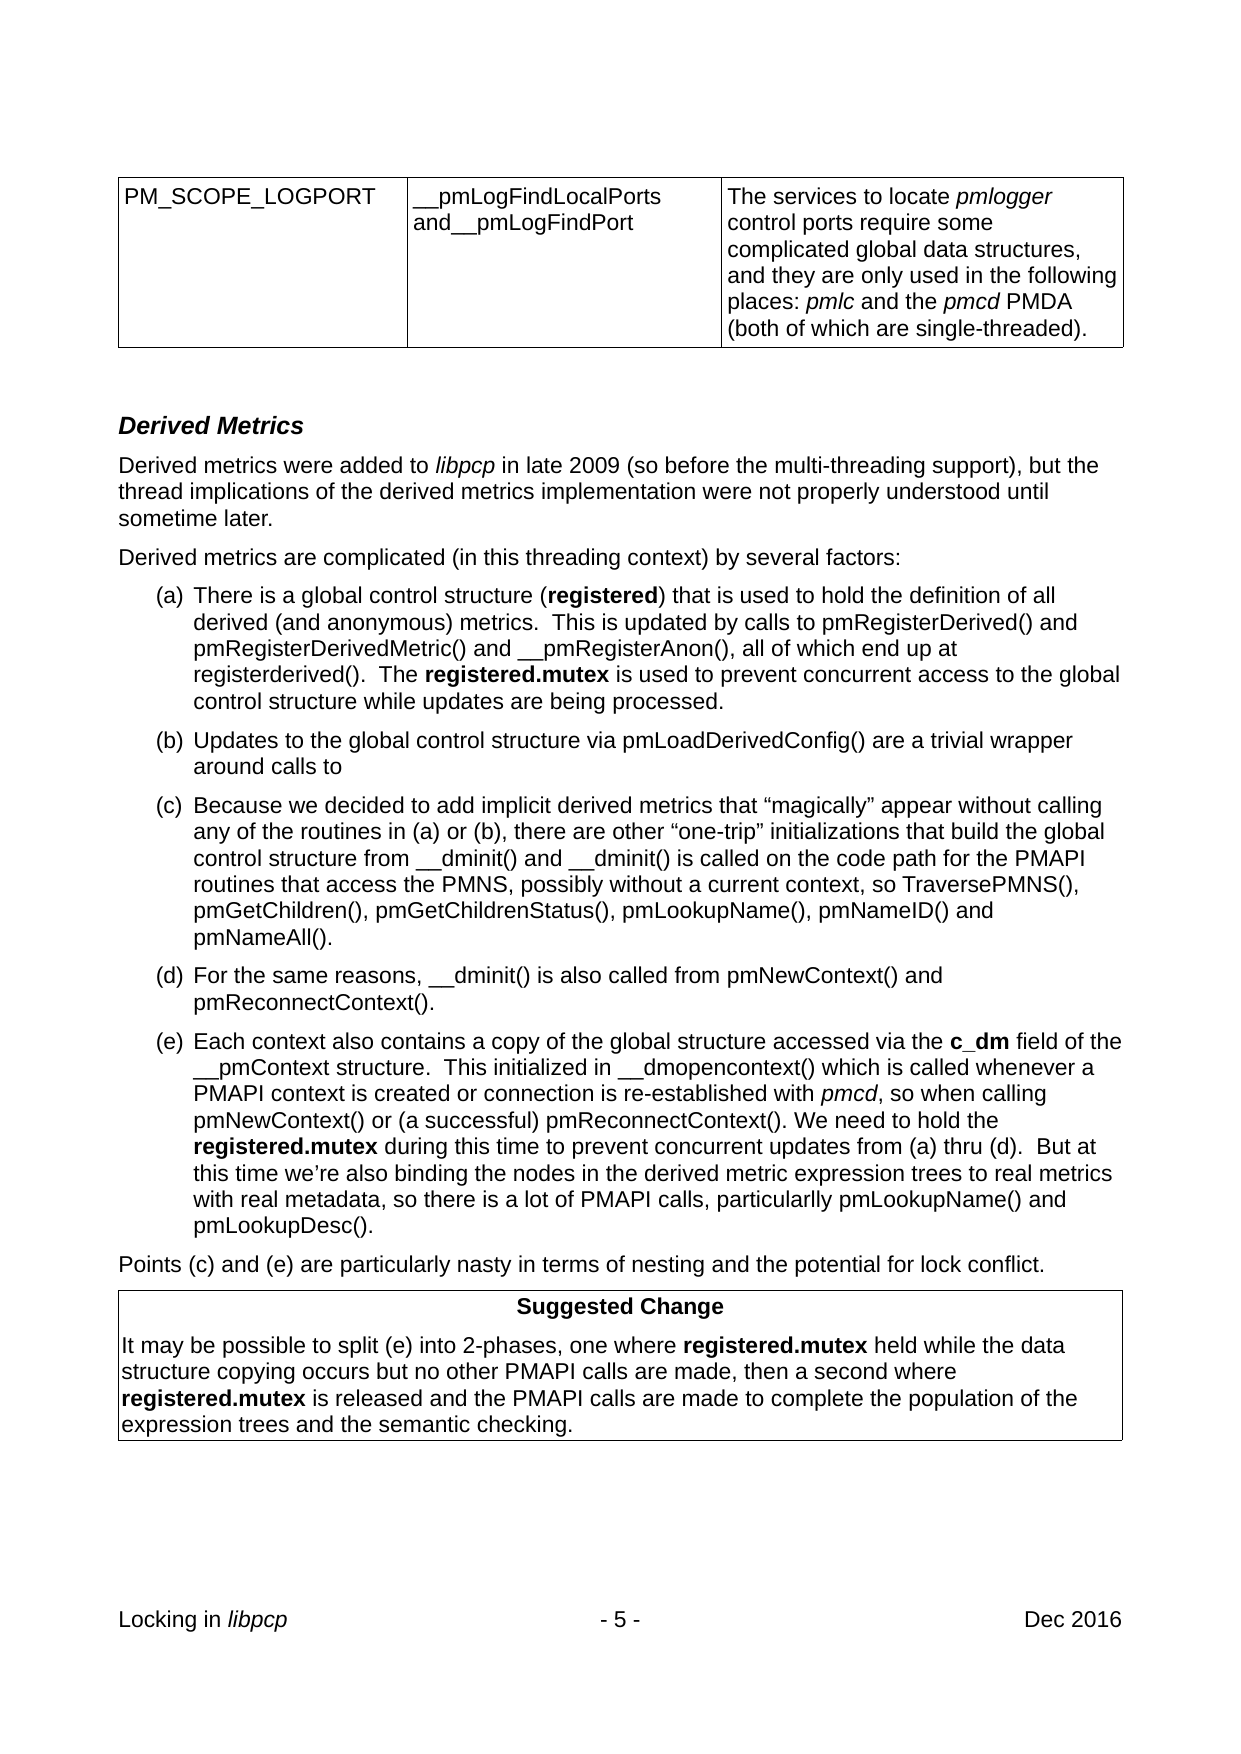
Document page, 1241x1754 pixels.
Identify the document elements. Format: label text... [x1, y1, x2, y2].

text Points (c) and (e) are particularly nasty in terms of nesting and the potential for lock conflict. [118, 1251, 1122, 1277]
list There is a global control structure (registered) that is used to hold the definition of all derived (and anonymous) metrics. This is updated by calls to pmRegisterDerived() and pmRegisterDerivedMetric() and __pmRegisterAnon(), all of which end up at registerderived(). The registered.mutex is used to prevent concurrent access to the global control structure while updates are being processed. [156, 582, 1122, 714]
list Because we decided to add implicit derived metrics that “magically” appear without calling any of the routines in (a) or (b), there are other “one-trip” initializations that build the global control structure from __dminit() and __dminit() is called on the code path for the PMAPI routines that access the PMNS, possibly without a current context, so TraversePMNS(), pmGetChildren(), pmGetChildrenStatus(), pmLookupName(), pmNameID() and pmNameAll(). [156, 792, 1122, 950]
list Updates to the global control structure via pmLoadDerivedConfig() are a trivial wrapper around calls to [156, 727, 1122, 779]
table_cell PM_SCOPE_LOGPORT [119, 178, 407, 347]
table_cell The services to locate pmlogger control ports require some complicated global data structures, and they are only used in the following places: pmlc and the pmcd PMDA (both of which are single-threaded). [722, 178, 1123, 347]
text It may be possible to split (e) into 2-phases, one where registered.mutex held while the data structure copying occurs but no other PMAPI calls are made, then a second where registered.mutex is released and the PMAPI calls are made to complete the population of the expression trees and the semantic checking. [119, 1329, 1122, 1440]
text Suggested Change [119, 1291, 1122, 1319]
subtitle Derived Metrics [118, 411, 1122, 439]
text Derived metrics are complicated (in this threading context) by several factors: [118, 543, 1122, 570]
text Derived metrics were added to libpcp in late 2009 (so before the multi-threading support), but the thread implications of the derived metrics implementation were not properly understood until sometime later. [118, 452, 1122, 531]
list For the same reasons, __dminit() is also called from pmNewContext() and pmReconnectContext(). [156, 962, 1122, 1015]
list Each context also contains a copy of the global structure accessed via the c_dm field of the __pmContext structure. This initialized in __dmopencontext() which is called whenever a PMAPI context is created or connection is re-established with pmcd, so when calling pmNewContext() or (a successful) pmReconnectContext(). We need to hold the registered.mutex during this time to prevent concurrent updates from (a) thru (d). But at this time we’re also binding the nodes in the derived metric expression trees to real metrics with real metadata, so there is a lot of PMAPI calls, particularlly pmLookupName() and pmLookupDesc(). [156, 1028, 1122, 1238]
table_cell __pmLogFindLocalPorts and__pmLogFindPort [408, 178, 721, 347]
